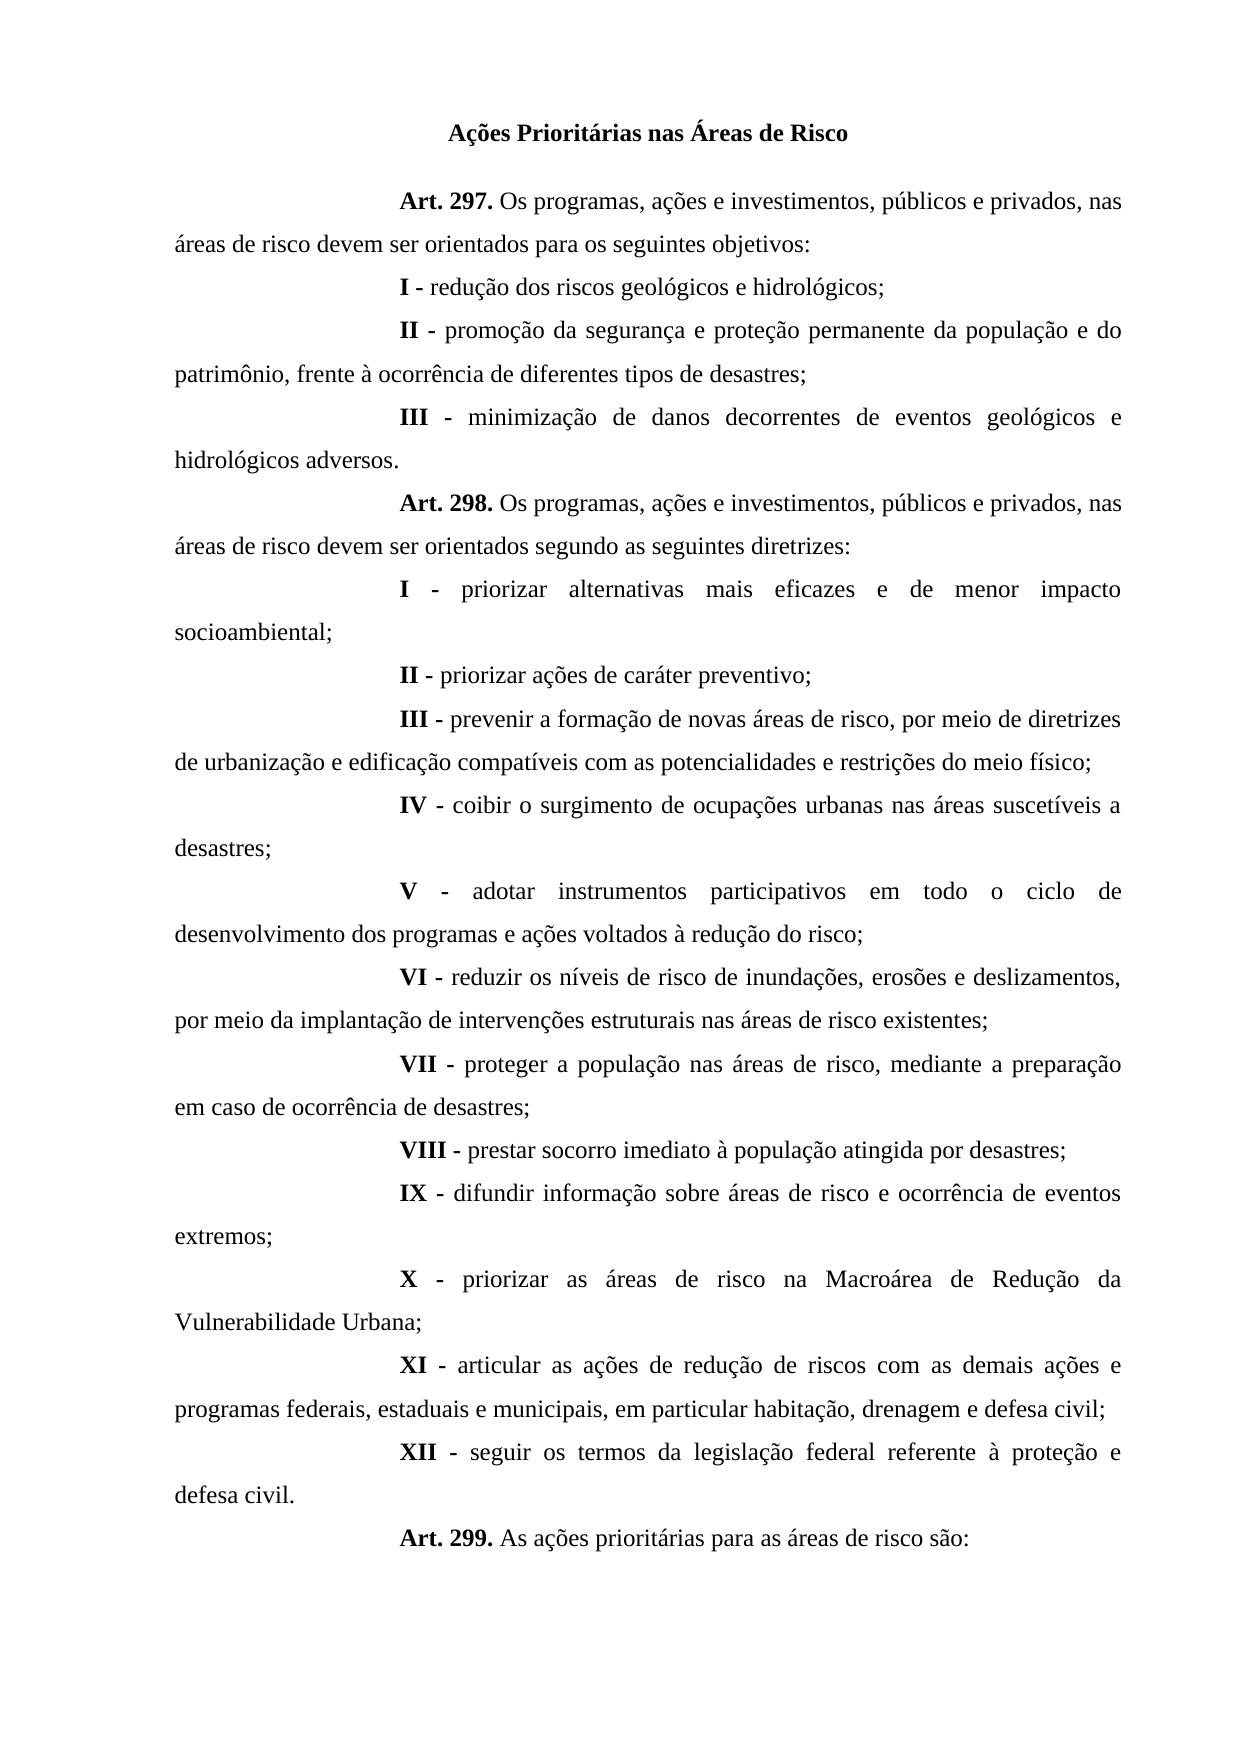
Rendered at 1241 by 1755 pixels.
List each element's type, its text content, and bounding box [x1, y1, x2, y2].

text XI - articular as ações de redução de riscos com as demais ações e programas federais, estaduais e municipais, em particular habitação, drenagem e defesa civil; [174, 1351, 1122, 1422]
text II - priorizar ações de caráter preventivo; [174, 661, 1122, 689]
text II - promoção da segurança e proteção permanente da população e do patrimônio, frente à ocorrência de diferentes tipos de desastres; [174, 316, 1122, 387]
text I - redução dos riscos geológicos e hidrológicos; [174, 272, 1122, 301]
text Art. 297. Os programas, ações e investimentos, públicos e privados, nas áreas de risco devem ser orientados para os seguintes objetivos: [174, 186, 1122, 258]
text Art. 298. Os programas, ações e investimentos, públicos e privados, nas áreas de risco devem ser orientados segundo as seguintes diretrizes: [174, 488, 1122, 560]
text V - adotar instrumentos participativos em todo o ciclo de desenvolvimento dos programas e ações voltados à redução do risco; [174, 876, 1122, 948]
text VII - proteger a população nas áreas de risco, mediante a preparação em caso de ocorrência de desastres; [174, 1049, 1122, 1121]
text VIII - prestar socorro imediato à população atingida por desastres; [174, 1135, 1122, 1164]
text III - prevenir a formação de novas áreas de risco, por meio de diretrizes de urbanização e edificação compatíveis com as potencialidades e restrições do meio físico; [174, 704, 1122, 776]
text X - priorizar as áreas de risco na Macroárea de Redução da Vulnerabilidade Urbana; [174, 1264, 1122, 1336]
text III - minimização de danos decorrentes de eventos geológicos e hidrológicos adversos. [174, 402, 1122, 474]
text IV - coibir o surgimento de ocupações urbanas nas áreas suscetíveis a desastres; [174, 790, 1122, 862]
text Art. 299. As ações prioritárias para as áreas de risco são: [174, 1523, 1122, 1552]
text XII - seguir os termos da legislação federal referente à proteção e defesa civil. [174, 1437, 1122, 1509]
text IX - difundir informação sobre áreas de risco e ocorrência de eventos extremos; [174, 1178, 1122, 1250]
text Ações Prioritárias nas Áreas de Risco [174, 118, 1122, 147]
text I - priorizar alternativas mais eficazes e de menor impacto socioambiental; [174, 574, 1122, 646]
text VI - reduzir os níveis de risco de inundações, erosões e deslizamentos, por meio da implantação de intervenções estruturais nas áreas de risco existentes; [174, 962, 1122, 1034]
